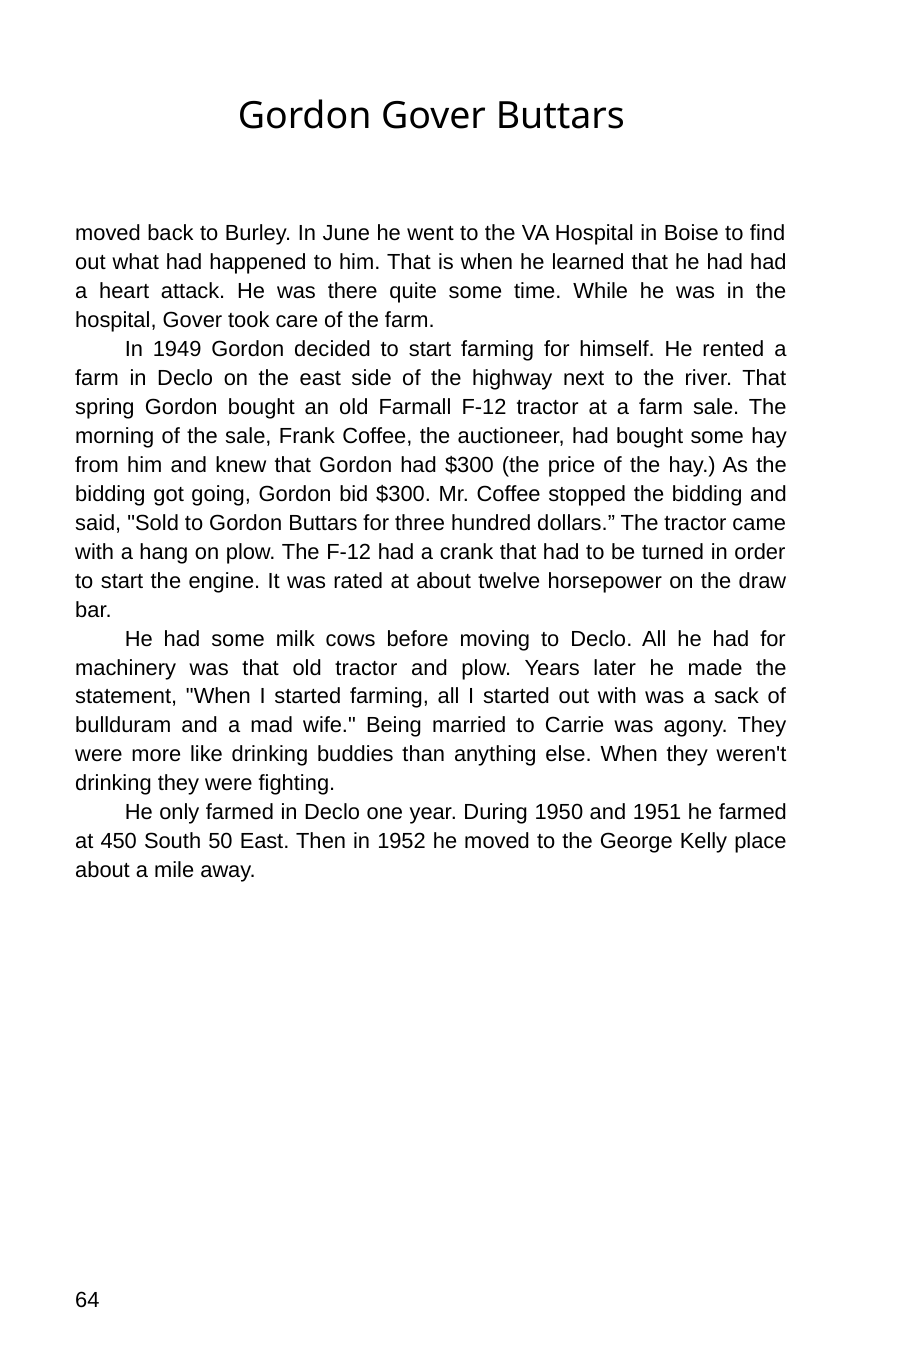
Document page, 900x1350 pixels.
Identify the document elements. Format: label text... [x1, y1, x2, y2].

text In 1949 Gordon decided to start farming for himself. He rented a farm in Declo on the east side of the highway next to the river. That spring Gordon bought an old Farmall F-12 tractor at a farm sale. The morning of the sale, Frank Coffee, the auctioneer, had bought some hay from him and knew that Gordon had $300 (the price of the hay.) As the bidding got going, Gordon bid $300. Mr. Coffee stopped the bidding and said, "Sold to Gordon Buttars for three hundred dollars.” The tractor came with a hang on plow. The F-12 had a crank that had to be turned in order to start the engine. It was rated at about twelve horsepower on the draw bar. [75, 336, 787, 622]
text moved back to Burley. In June he went to the VA Hospital in Boise to find out what had happened to him. That is when he learned that he had had a heart attack. He was there quite some time. While he was in the hospital, Gover took care of the farm. [75, 220, 787, 332]
text He had some milk cows before moving to Declo. All he had for machinery was that old tractor and plow. Years later he made the statement, "When I started farming, all I started out with was a sack of bullduram and a mad wife." Being married to Carrie was agony. They were more like drinking buddies than anything else. When they weren't drinking they were fighting. [75, 626, 787, 796]
text He only farmed in Declo one year. During 1950 and 1951 he farmed at 450 South 50 East. Then in 1952 he moved to the George Kelly place about a mile away. [75, 799, 787, 882]
